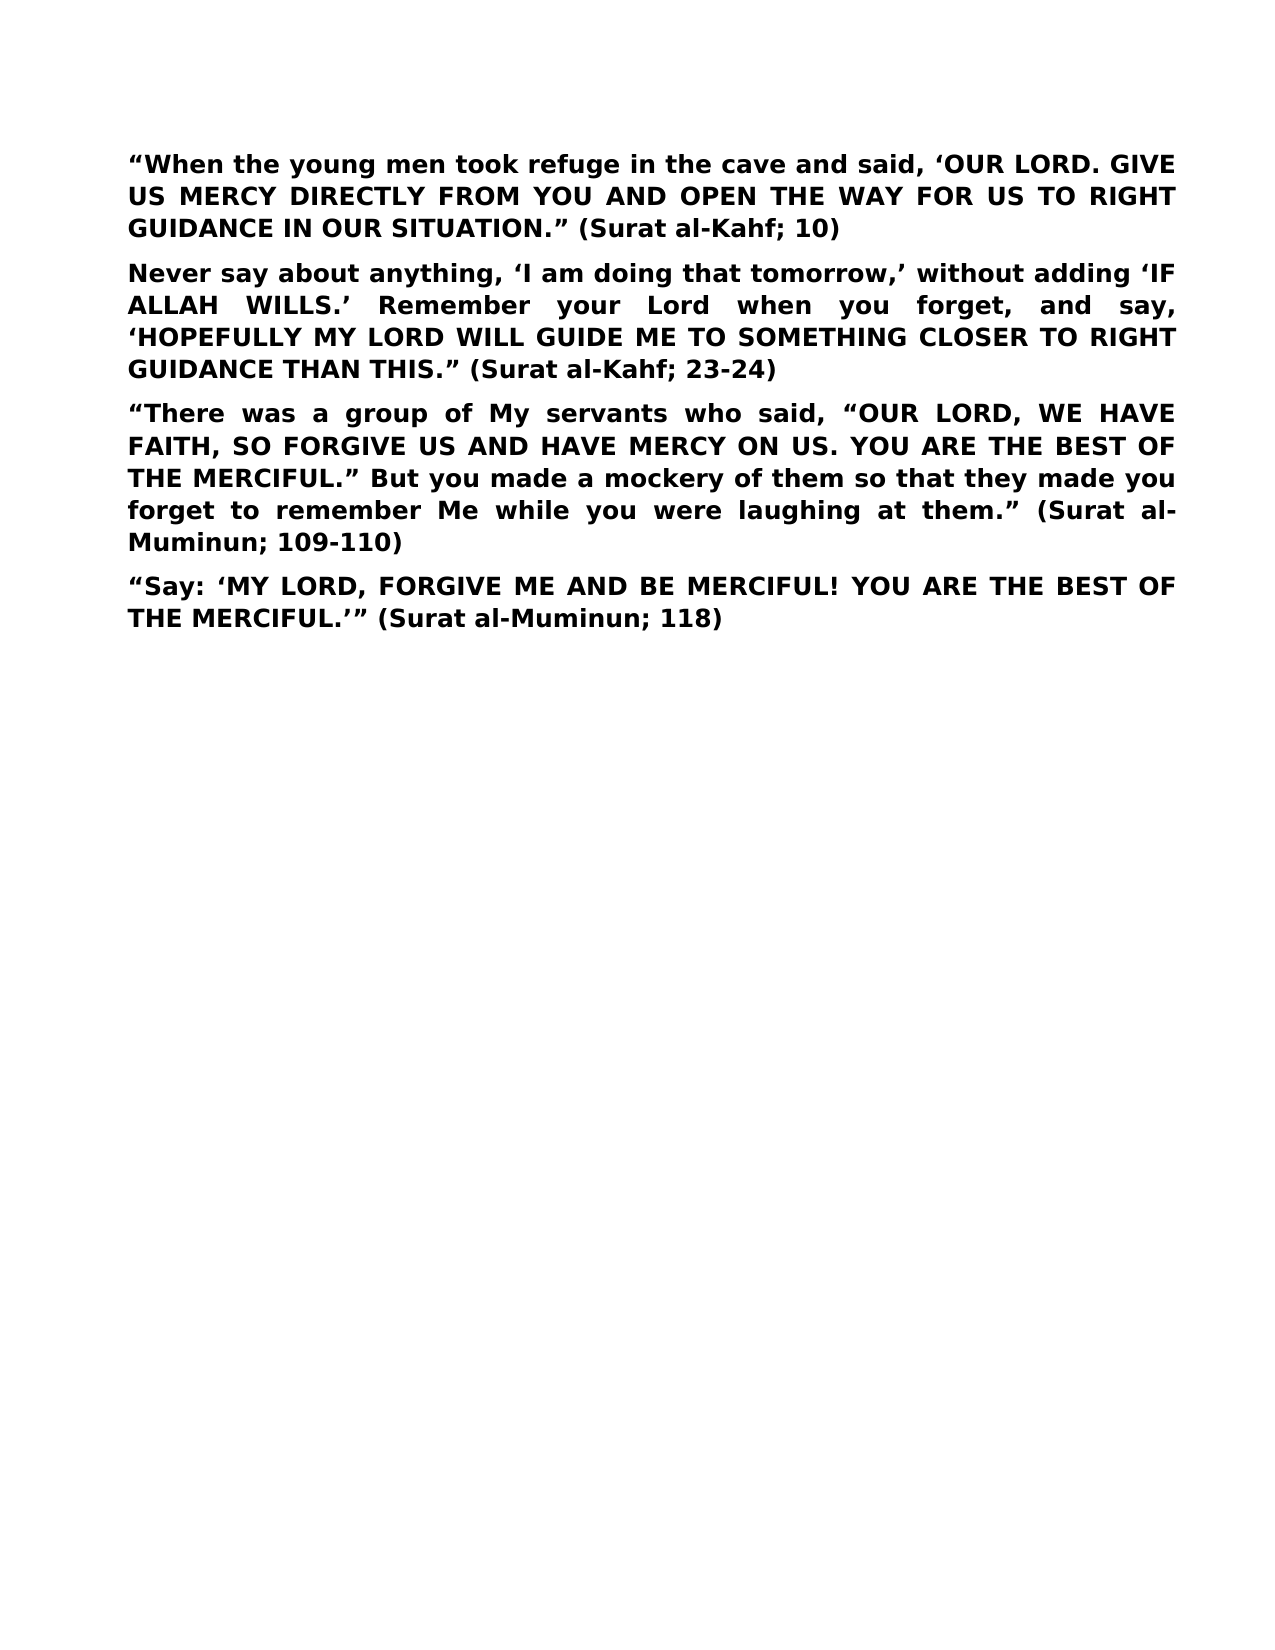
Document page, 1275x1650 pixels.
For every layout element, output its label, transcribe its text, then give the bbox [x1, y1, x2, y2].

text “When the young men took refuge in the cave and said, ‘OUR LORD. GIVE US MERCY DIRECTLY FROM YOU AND OPEN THE WAY FOR US TO RIGHT GUIDANCE IN OUR SITUATION.” (Surat al-Kahf; 10) [127, 150, 1177, 243]
text “There was a group of My servants who said, “OUR LORD, WE HAVE FAITH, SO FORGIVE US AND HAVE MERCY ON US. YOU ARE THE BEST OF THE MERCIFUL.” But you made a mockery of them so that they made you forget to remember Me while you were laughing at them.” (Surat al-Muminun; 109-110) [127, 399, 1177, 557]
text Never say about anything, ‘I am doing that tomorrow,’ without adding ‘IF ALLAH WILLS.’ Remember your Lord when you forget, and say, ‘HOPEFULLY MY LORD WILL GUIDE ME TO SOMETHING CLOSER TO RIGHT GUIDANCE THAN THIS.” (Surat al-Kahf; 23-24) [127, 259, 1177, 384]
text “Say: ‘MY LORD, FORGIVE ME AND BE MERCIFUL! YOU ARE THE BEST OF THE MERCIFUL.’” (Surat al-Muminun; 118) [127, 572, 1177, 634]
